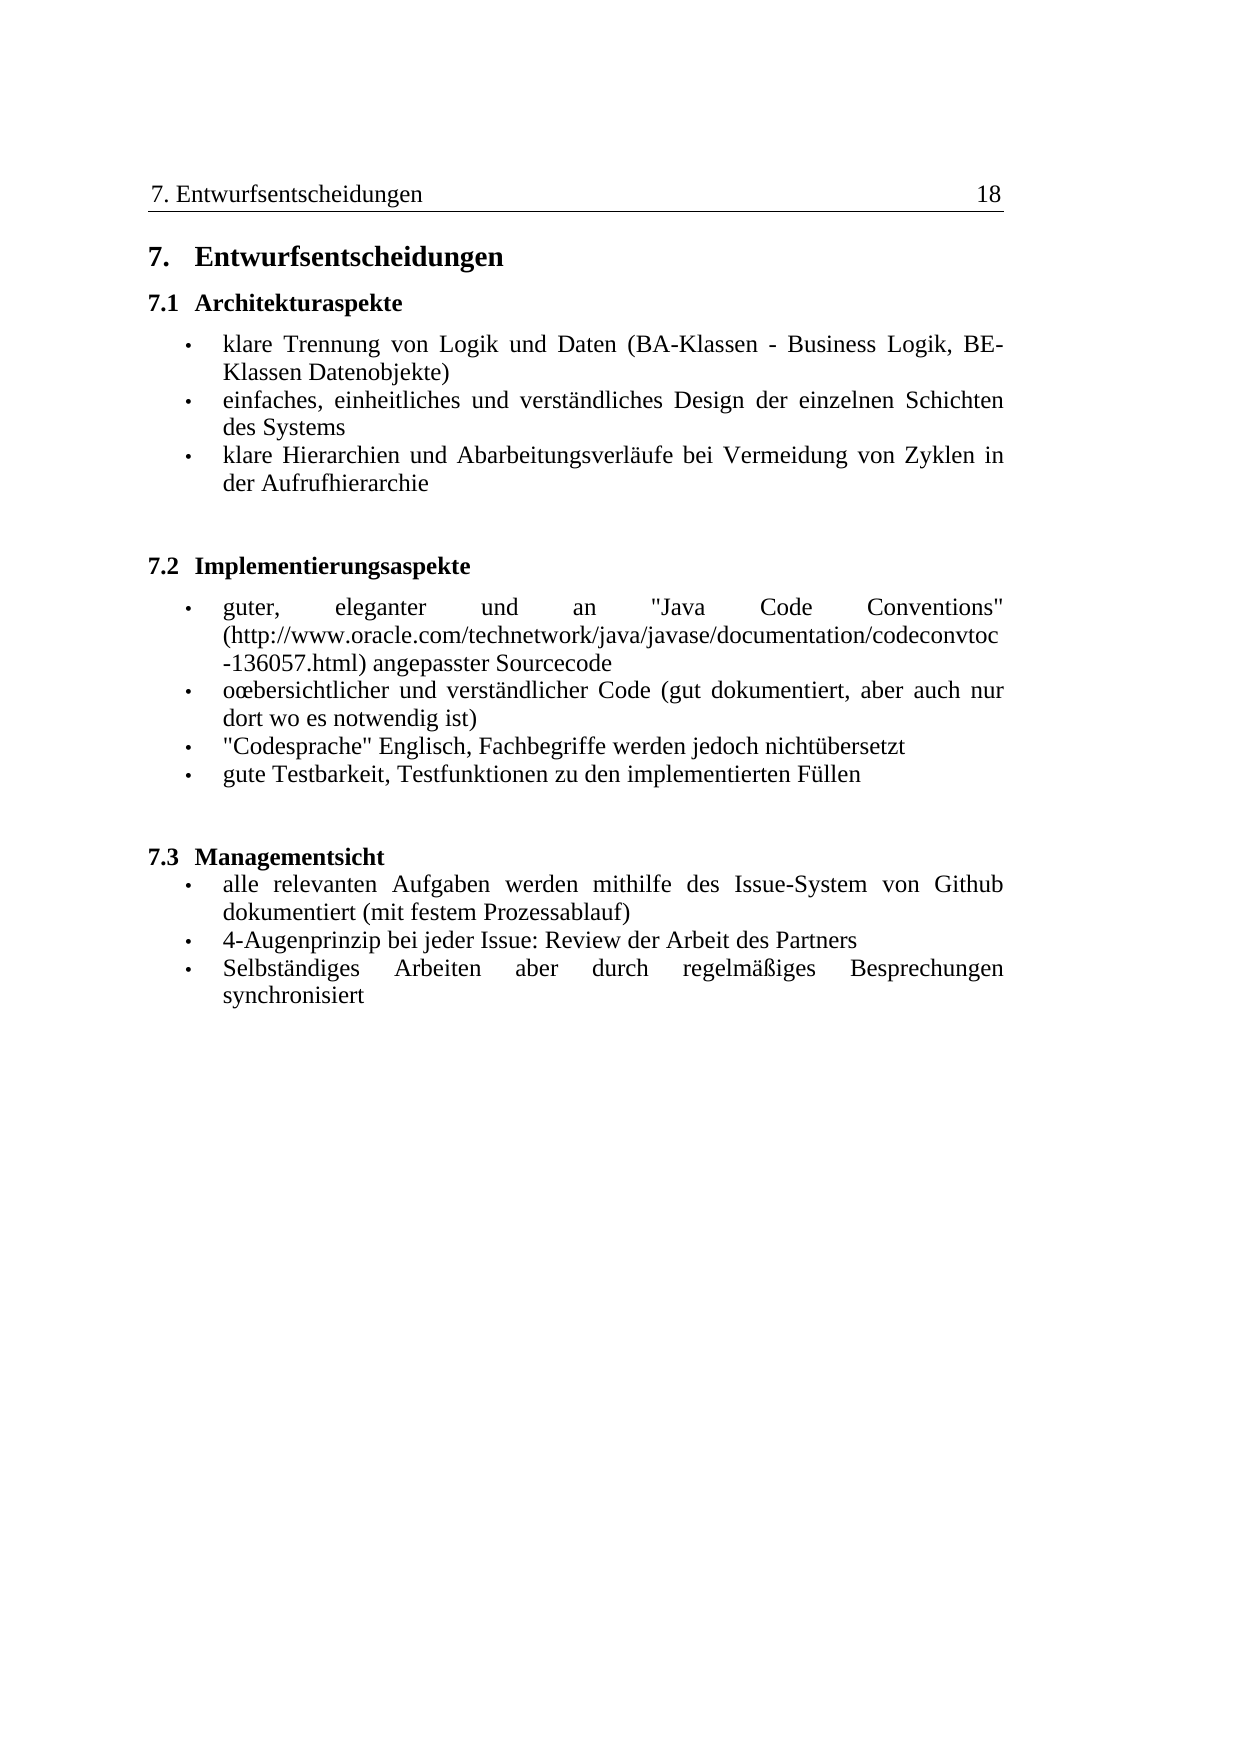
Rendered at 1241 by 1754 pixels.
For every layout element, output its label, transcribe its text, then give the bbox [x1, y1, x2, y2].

list klare Trennung von Logik und Daten (BA-Klassen - Business Logik, BE-Klassen Datenobjekte) [185, 330, 1004, 386]
subtitle Entwurfsentscheidungen [148, 240, 1004, 273]
list alle relevanten Aufgaben werden mithilfe des Issue-System von Github dokumentiert (mit festem Prozessablauf) [185, 871, 1004, 926]
list einfaches, einheitliches und verständliches Design der einzelnen Schichten des Systems [185, 386, 1004, 441]
list gute Testbarkeit, Testfunktionen zu den implementierten Füllen [185, 760, 1004, 787]
subtitle Implementierungsaspekte [148, 552, 1004, 580]
list 4-Augenprinzip bei jeder Issue: Review der Arbeit des Partners [185, 926, 1004, 954]
list "Codesprache" Englisch, Fachbegriffe werden jedoch nichtübersetzt [185, 732, 1004, 760]
list oœbersichtlicher und verständlicher Code (gut dokumentiert, aber auch nur dort wo es notwendig ist) [185, 677, 1004, 732]
list klare Hierarchien und Abarbeitungsverläufe bei Vermeidung von Zyklen in der Aufrufhierarchie [185, 441, 1004, 497]
list Managementsicht [148, 843, 1004, 871]
list Selbständiges Arbeiten aber durch regelmäßiges Besprechungen synchronisiert [185, 954, 1004, 1009]
subtitle Architekturaspekte [148, 289, 1004, 316]
list guter, eleganter und an "Java Code Conventions" (http://www.oracle.com/technetwork/java/javase/documentation/codeconvtoc-136057.html) angepasster Sourcecode [185, 593, 1004, 677]
